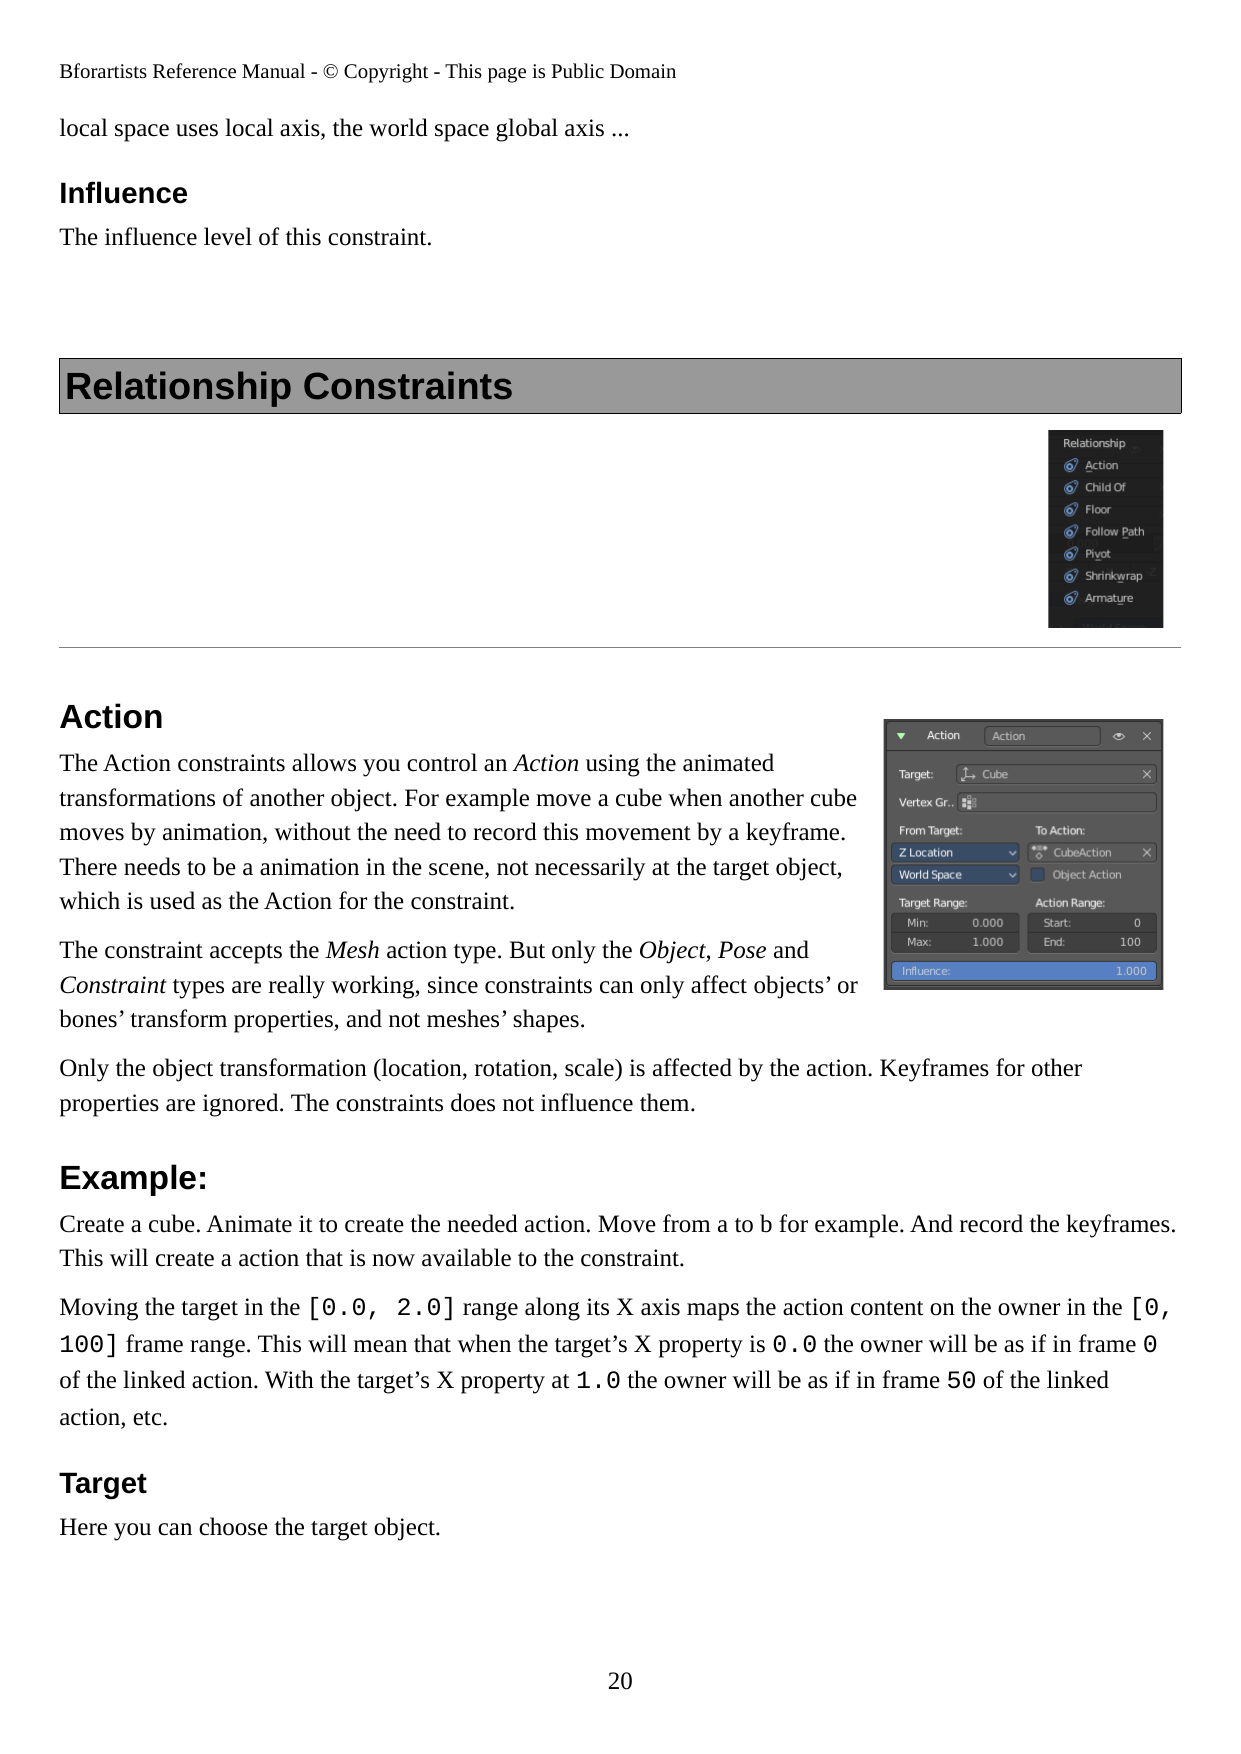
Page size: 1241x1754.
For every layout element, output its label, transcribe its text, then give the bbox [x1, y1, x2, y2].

picture [1048, 430, 1164, 628]
subtitle Target [59, 1466, 1181, 1499]
subtitle Example: [59, 1158, 1181, 1196]
subtitle Action [59, 697, 1181, 736]
text Only the object transformation (location, rotation, scale) is affected by the action. Keyframes for other properties are ignored. The constraints does not influence them. [59, 1053, 1181, 1117]
text Moving the target in the [0.0, 2.0] range along its X axis maps the action content on the owner in the [0, 100] frame range. This will mean that when the target’s X property is 0.0 the owner will be as if in frame 0 of the linked action. With the target’s X property at 1.0 the owner will be as if in frame 50 of the linked action, etc. [59, 1292, 1181, 1431]
text Here you can choose the target object. [59, 1512, 1181, 1541]
text The Action constraints allows you control an Action using the animated transformations of another object. For example move a cube when another cube moves by animation, without the need to record this movement by a keyframe. There needs to be a animation in the scene, not necessarily at the target object, which is used as the Action for the constraint. [59, 748, 883, 915]
picture [883, 719, 1164, 990]
text Create a cube. Animate it to create the needed action. Move from a to b for example. And record the keyframes. This will create a action that is now available to the constraint. [59, 1209, 1181, 1272]
text local space uses local axis, the world space global axis ... [59, 113, 1181, 141]
text The constraint accepts the Mesh action type. But only the Object, Pose and Constraint types are really working, since constraints can only affect objects’ or bones’ transform properties, and not meshes’ shapes. [59, 935, 1181, 1033]
subtitle Influence [59, 176, 1181, 210]
table_header Relationship Constraints [60, 359, 1181, 413]
text The influence level of this constraint. [59, 222, 1181, 251]
